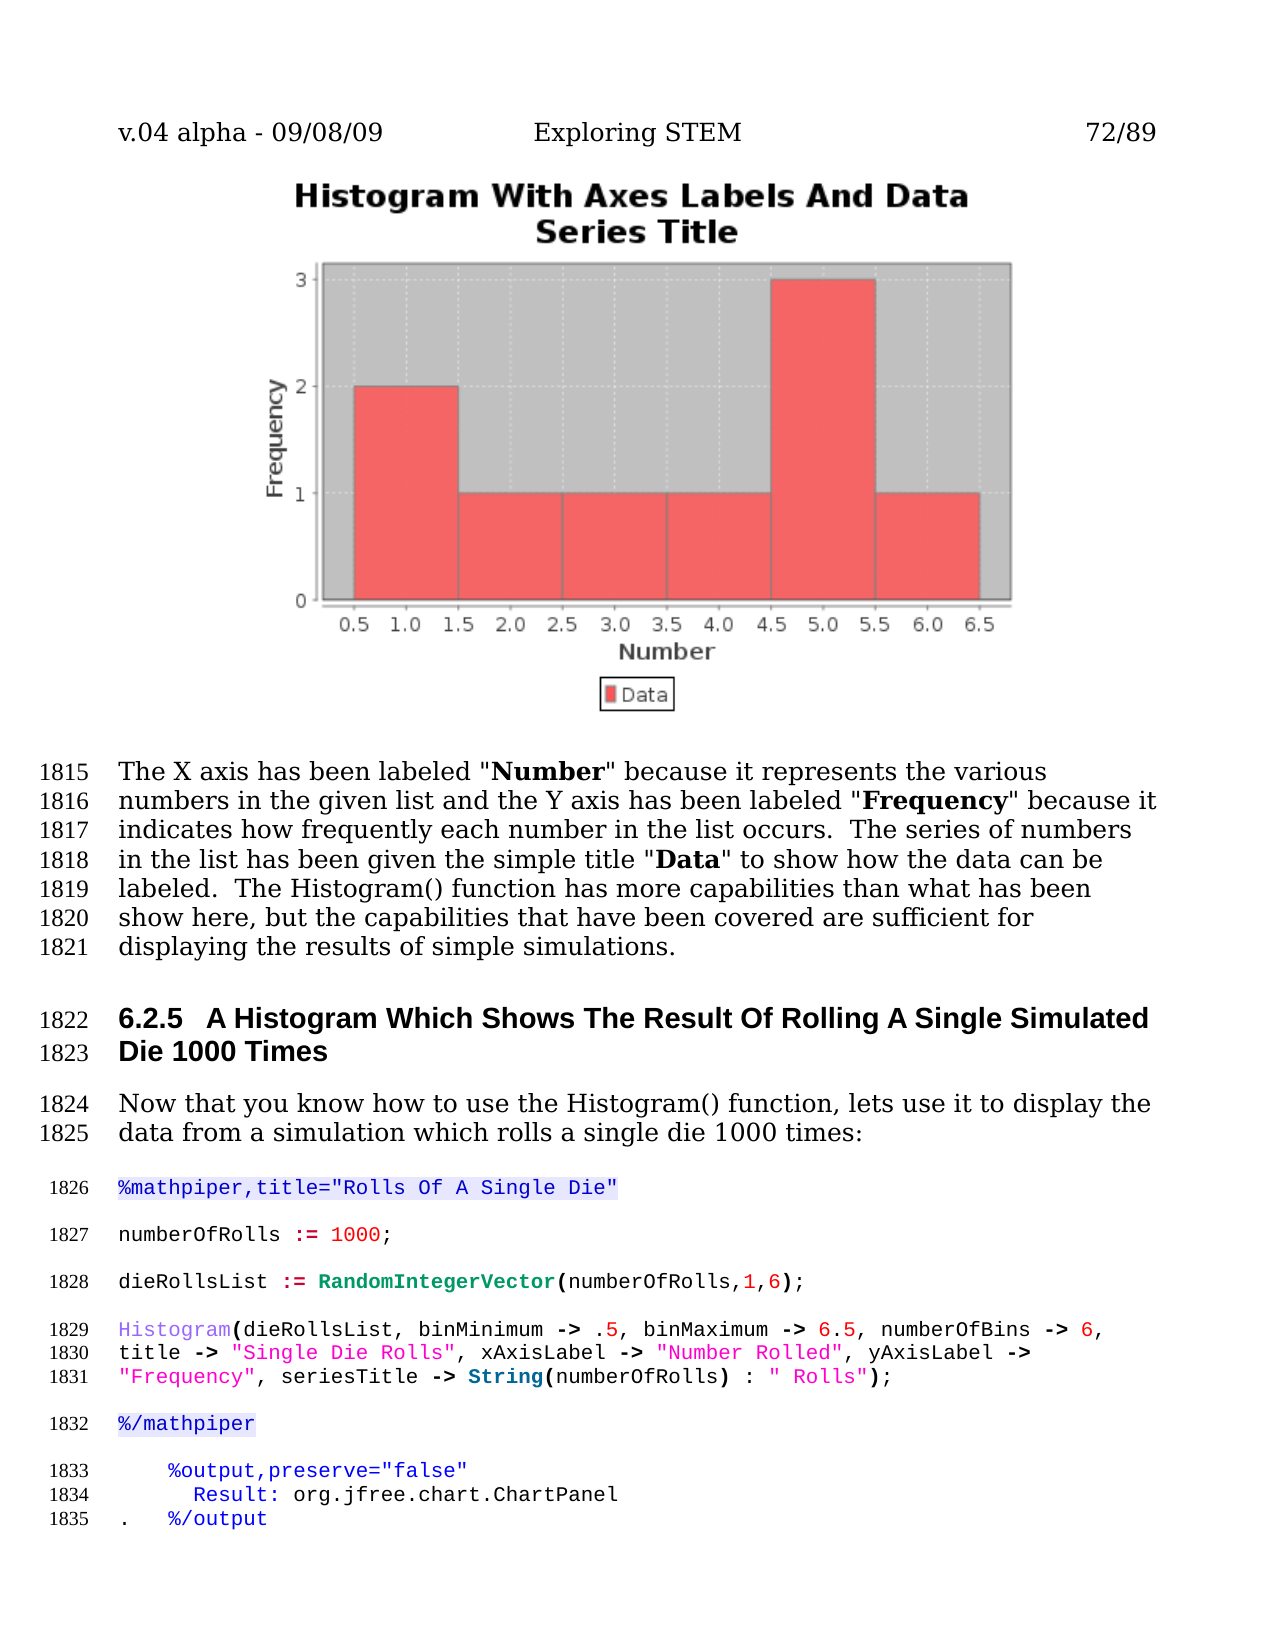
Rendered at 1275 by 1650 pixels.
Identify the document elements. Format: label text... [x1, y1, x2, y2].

text Histogram(dieRollsList, binMinimum -> .5, binMaximum -> 6.5, numberOfBins -> 6, title -> "Single Die Rolls", xAxisLabel -> "Number Rolled", yAxisLabel -> "Frequency", seriesTitle -> String(numberOfRolls) : " Rolls"); [118, 1319, 1157, 1389]
text dieRollsList := RandomIntegerVector(numberOfRolls,1,6); [118, 1271, 1157, 1295]
text %mathpiper,title="Rolls Of A Single Die" [118, 1177, 1157, 1200]
picture [245, 176, 1030, 713]
subtitle A Histogram Which Shows The Result Of Rolling A Single Simulated Die 1000 Times [118, 1001, 1157, 1068]
text %output,preserve="false" [118, 1461, 1157, 1484]
text Result: org.jfree.chart.ChartPanel [118, 1484, 1157, 1508]
text Now that you know how to use the Histogram() function, lets use it to display the data from a simulation which rolls a single die 1000 times: [118, 1089, 1157, 1147]
text %/mathpiper [118, 1413, 1157, 1437]
text The X axis has been labeled "Number" because it represents the various numbers in the given list and the Y axis has been labeled "Frequency" because it indicates how frequently each number in the list occurs. The series of numbers in the list has been given the simple title "Data" to show how the data can be labeled. The Histogram() function has more capabilities than what has been show here, but the capabilities that have been covered are sufficient for displaying the results of simple simulations. [118, 757, 1157, 962]
text numberOfRolls := 1000; [118, 1224, 1157, 1248]
text . %/output [118, 1508, 1157, 1531]
